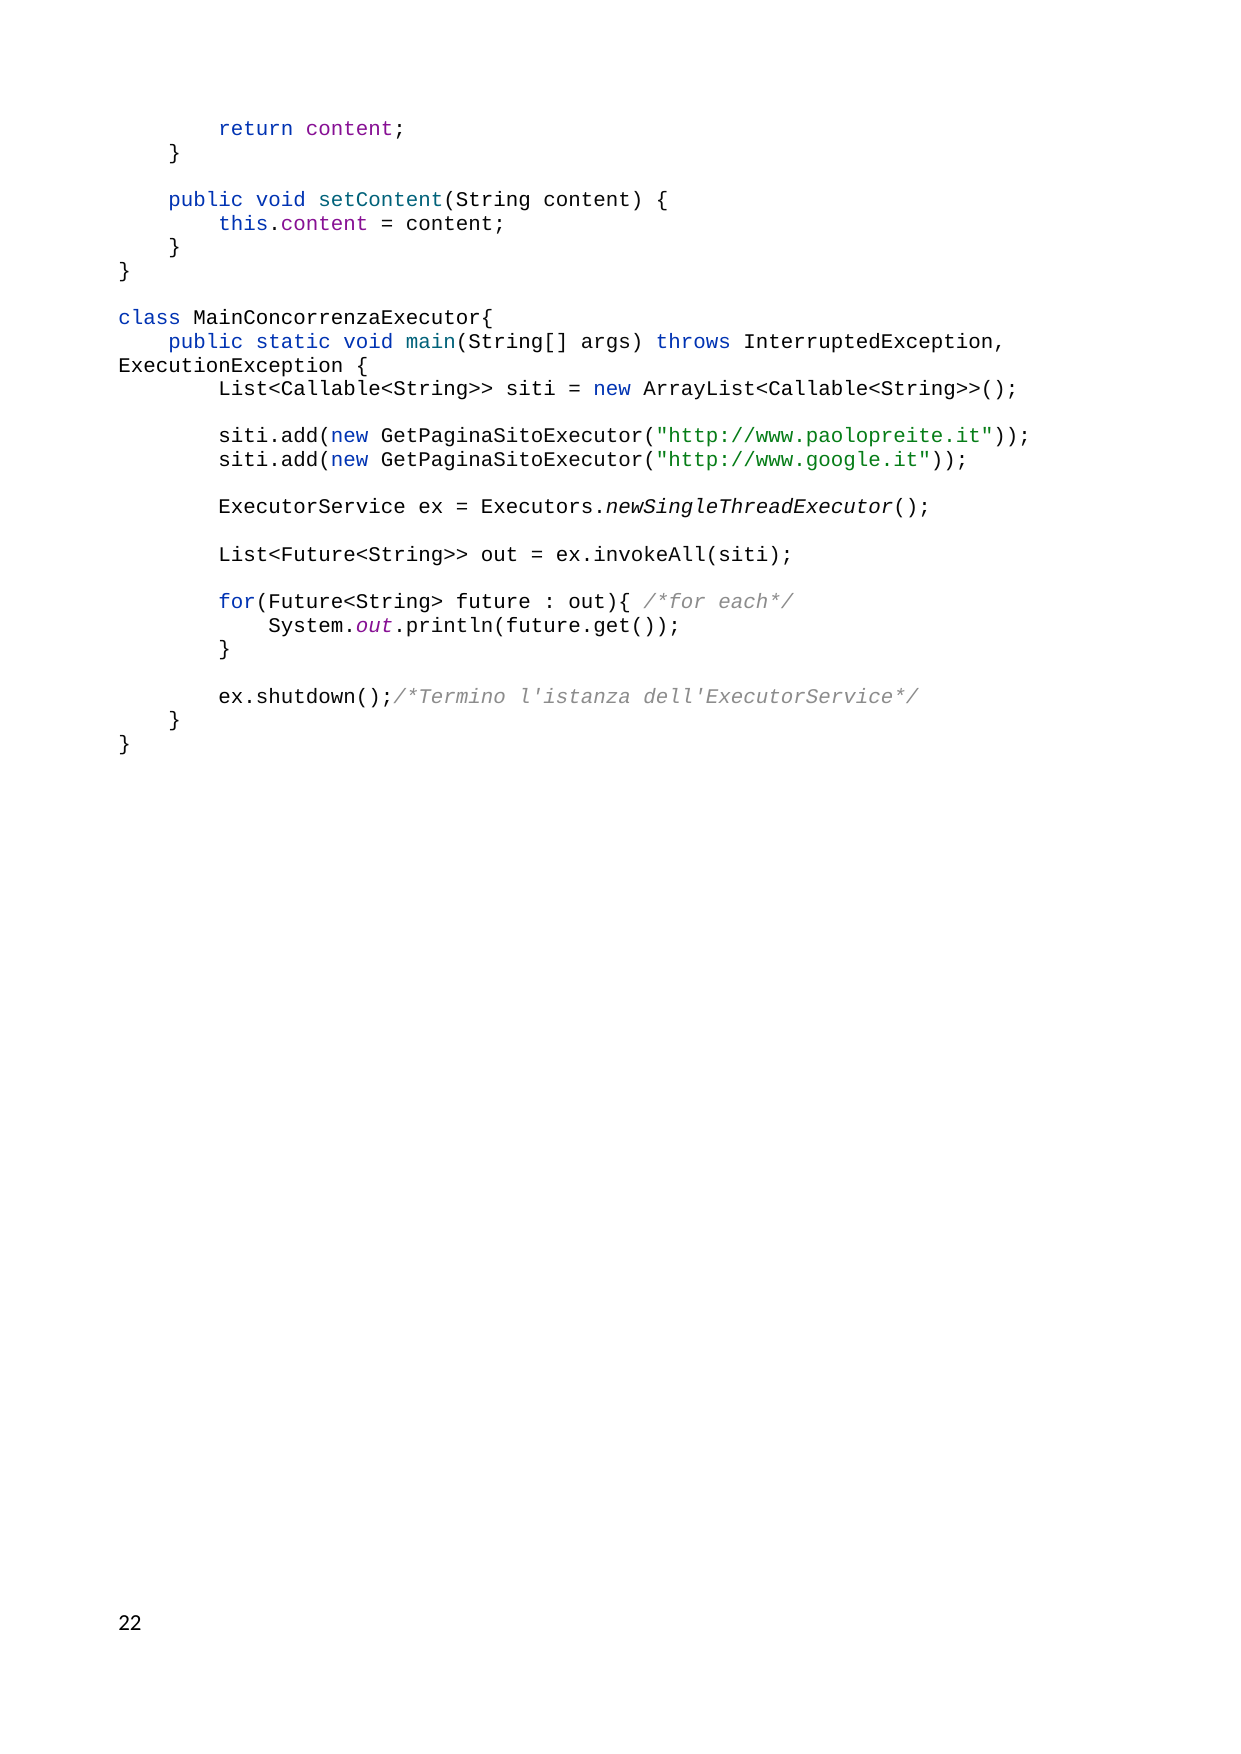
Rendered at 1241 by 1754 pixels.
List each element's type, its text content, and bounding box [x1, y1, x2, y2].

text return content; } public void setContent(String content) { this.content = content; } } class MainConcorrenzaExecutor{ public static void main(String[] args) throws InterruptedException, ExecutionException { List<Callable<String>> siti = new ArrayList<Callable<String>>(); siti.add(new GetPaginaSitoExecutor("http://www.paolopreite.it")); siti.add(new GetPaginaSitoExecutor("http://www.google.it")); ExecutorService ex = Executors.newSingleThreadExecutor(); List<Future<String>> out = ex.invokeAll(siti); for(Future<String> future : out){ /*for each*/ System.out.println(future.get()); } ex.shutdown();/*Termino l'istanza dell'ExecutorService*/ } } [118, 118, 1122, 757]
